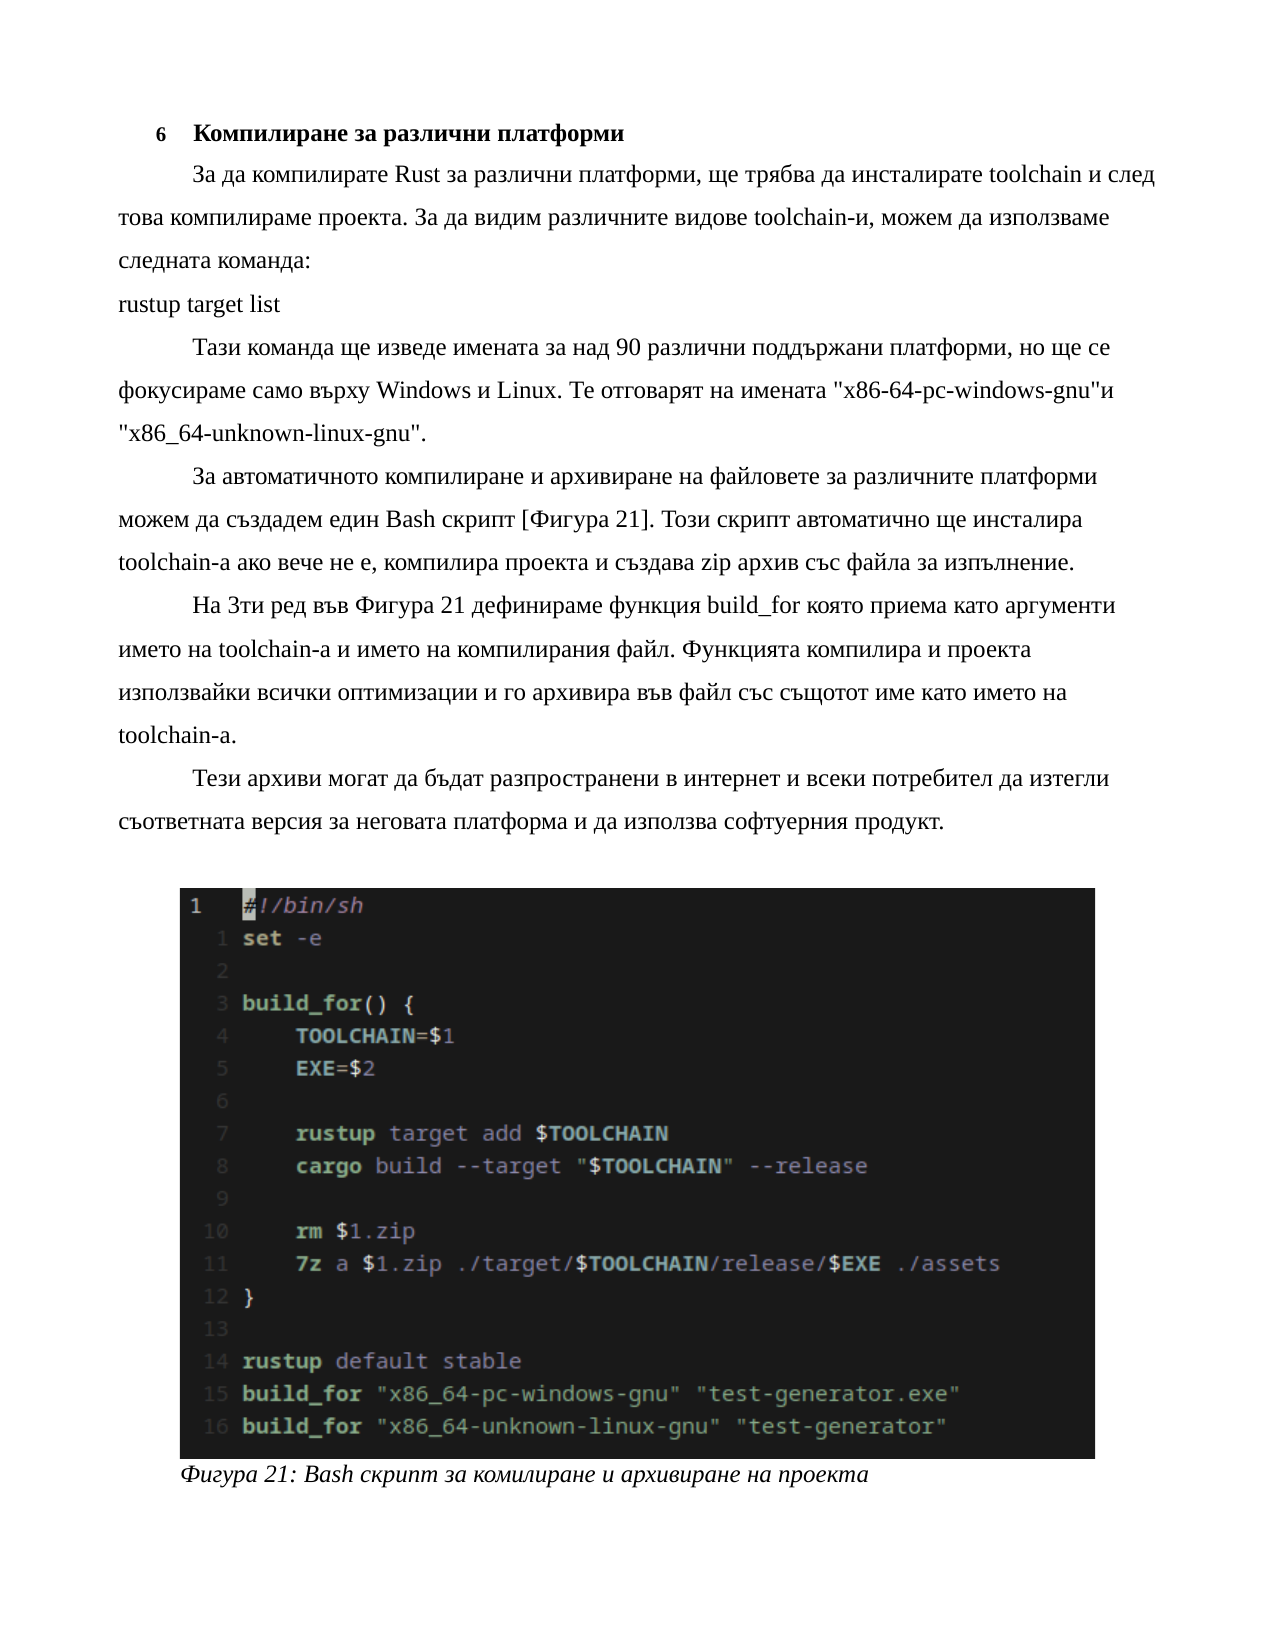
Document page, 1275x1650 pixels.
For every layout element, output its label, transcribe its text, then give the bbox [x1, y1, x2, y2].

text Фигура 21: Bash скрипт за комилиране и архивиране на проекта [180, 1459, 1095, 1488]
subtitle Компилиране за различни платформи [156, 118, 1157, 147]
text rustup target list [118, 289, 1157, 317]
text Тази команда ще изведе имената за над 90 различни поддържани платформи, но ще се фокусираме само върху Windows и Linux. Те отговарят на имената "x86-64-pc-windows-gnu"и "x86_64-unknown-linux-gnu". [118, 332, 1157, 447]
text За автоматичното компилиране и архивиране на файловете за различните платформи можем да създадем един Bash скрипт [Фигура 21]. Този скрипт автоматично ще инсталира toolchain-a ако вече не е, компилира проекта и създава zip архив със файла за изпълнение. [118, 461, 1157, 576]
text За да компилирате Rust за различни платформи, ще трябва да инсталирате toolchain и след това компилираме проекта. За да видим различните видове toolchain-и, можем да използваме следната команда: [118, 159, 1157, 274]
text На 3ти ред във Фигура 21 дефинираме функция build_for която приема като аргументи името на toolchain-a и името на компилирания файл. Функцията компилира и проекта използвайки всички оптимизации и го архивира във файл със същотот име като името на toolchain-a. [118, 591, 1157, 749]
picture [179, 888, 1096, 1459]
text Тези архиви могат да бъдат разпространени в интернет и всеки потребител да изтегли съответната версия за неговата платформа и да използва софтуерния продукт. [118, 763, 1157, 1516]
